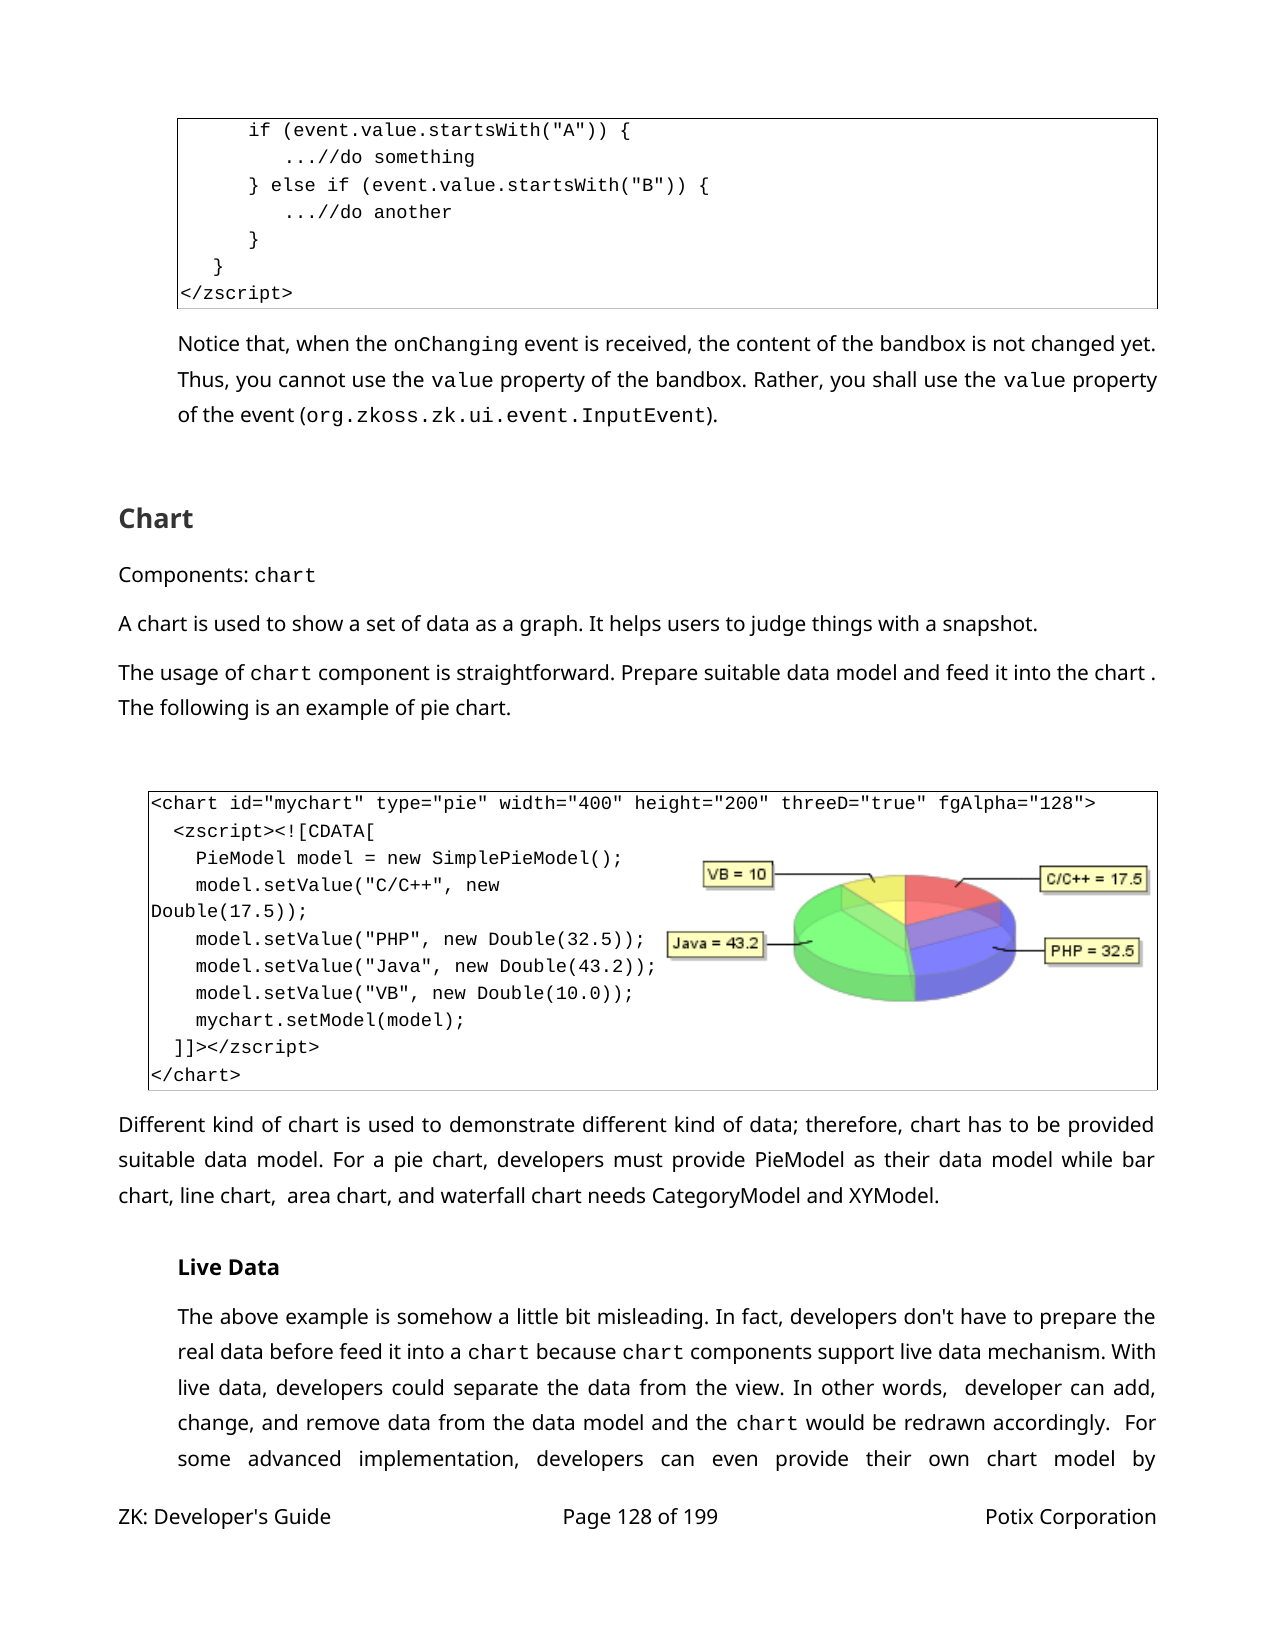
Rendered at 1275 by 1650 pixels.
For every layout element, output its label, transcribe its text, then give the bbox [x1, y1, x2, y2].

text </zscript> [178, 281, 1157, 308]
text <zscript><![CDATA[ [149, 818, 1157, 843]
text <chart id="mychart" type="pie" width="400" height="200" threeD="true" fgAlpha="128"> [149, 792, 1157, 816]
text model.setValue("C/C++", new Double(17.5)); [149, 873, 664, 924]
text } [178, 254, 1157, 278]
text Different kind of chart is used to demonstrate different kind of data; therefore, chart has to be provided suitable data model. For a pie chart, developers must provide PieModel as their data model while bar chart, line chart, area chart, and waterfall chart needs CategoryModel and XYModel. [118, 1110, 1157, 1209]
text Components: chart [118, 560, 1157, 588]
text model.setValue("PHP", new Double(32.5)); [149, 927, 664, 951]
text ]]></zscript> [149, 1035, 1157, 1059]
text Notice that, when the onChanging event is received, the content of the bandbox is not changed yet. Thus, you cannot use the value property of the bandbox. Rather, you shall use the value property of the event (org.zkoss.zk.ui.event.InputEvent). [177, 329, 1157, 429]
text The usage of chart component is straightforward. Prepare suitable data model and feed it into the chart . The following is an example of pie chart. [118, 658, 1157, 722]
subtitle Chart [118, 499, 1157, 536]
text if (event.value.startsWith("A")) { [178, 119, 1157, 142]
text A chart is used to show a set of data as a graph. It helps users to judge things with a snapshot. [118, 609, 1157, 637]
text The above example is somehow a little bit misleading. In fact, developers don't have to prepare the real data before feed it into a chart because chart components support live data mechanism. With live data, developers could separate the data from the view. In other words, developer can add, change, and remove data from the data model and the chart would be redrawn accordingly. For some advanced implementation, developers can even provide their own chart model by [177, 1302, 1157, 1472]
text model.setValue("Java", new Double(43.2)); [149, 954, 664, 978]
text PieModel model = new SimplePieModel(); [149, 846, 1157, 870]
text </chart> [149, 1062, 1157, 1090]
picture [664, 858, 1151, 1005]
text ...//do another [178, 200, 1157, 224]
text model.setValue("VB", new Double(10.0)); [149, 981, 664, 1005]
text } [178, 227, 1157, 251]
text mychart.setModel(model); [149, 1008, 1157, 1032]
text ...//do something [178, 145, 1157, 169]
text } else if (event.value.startsWith("B")) { [178, 172, 1157, 197]
subtitle Live Data [177, 1252, 1157, 1282]
